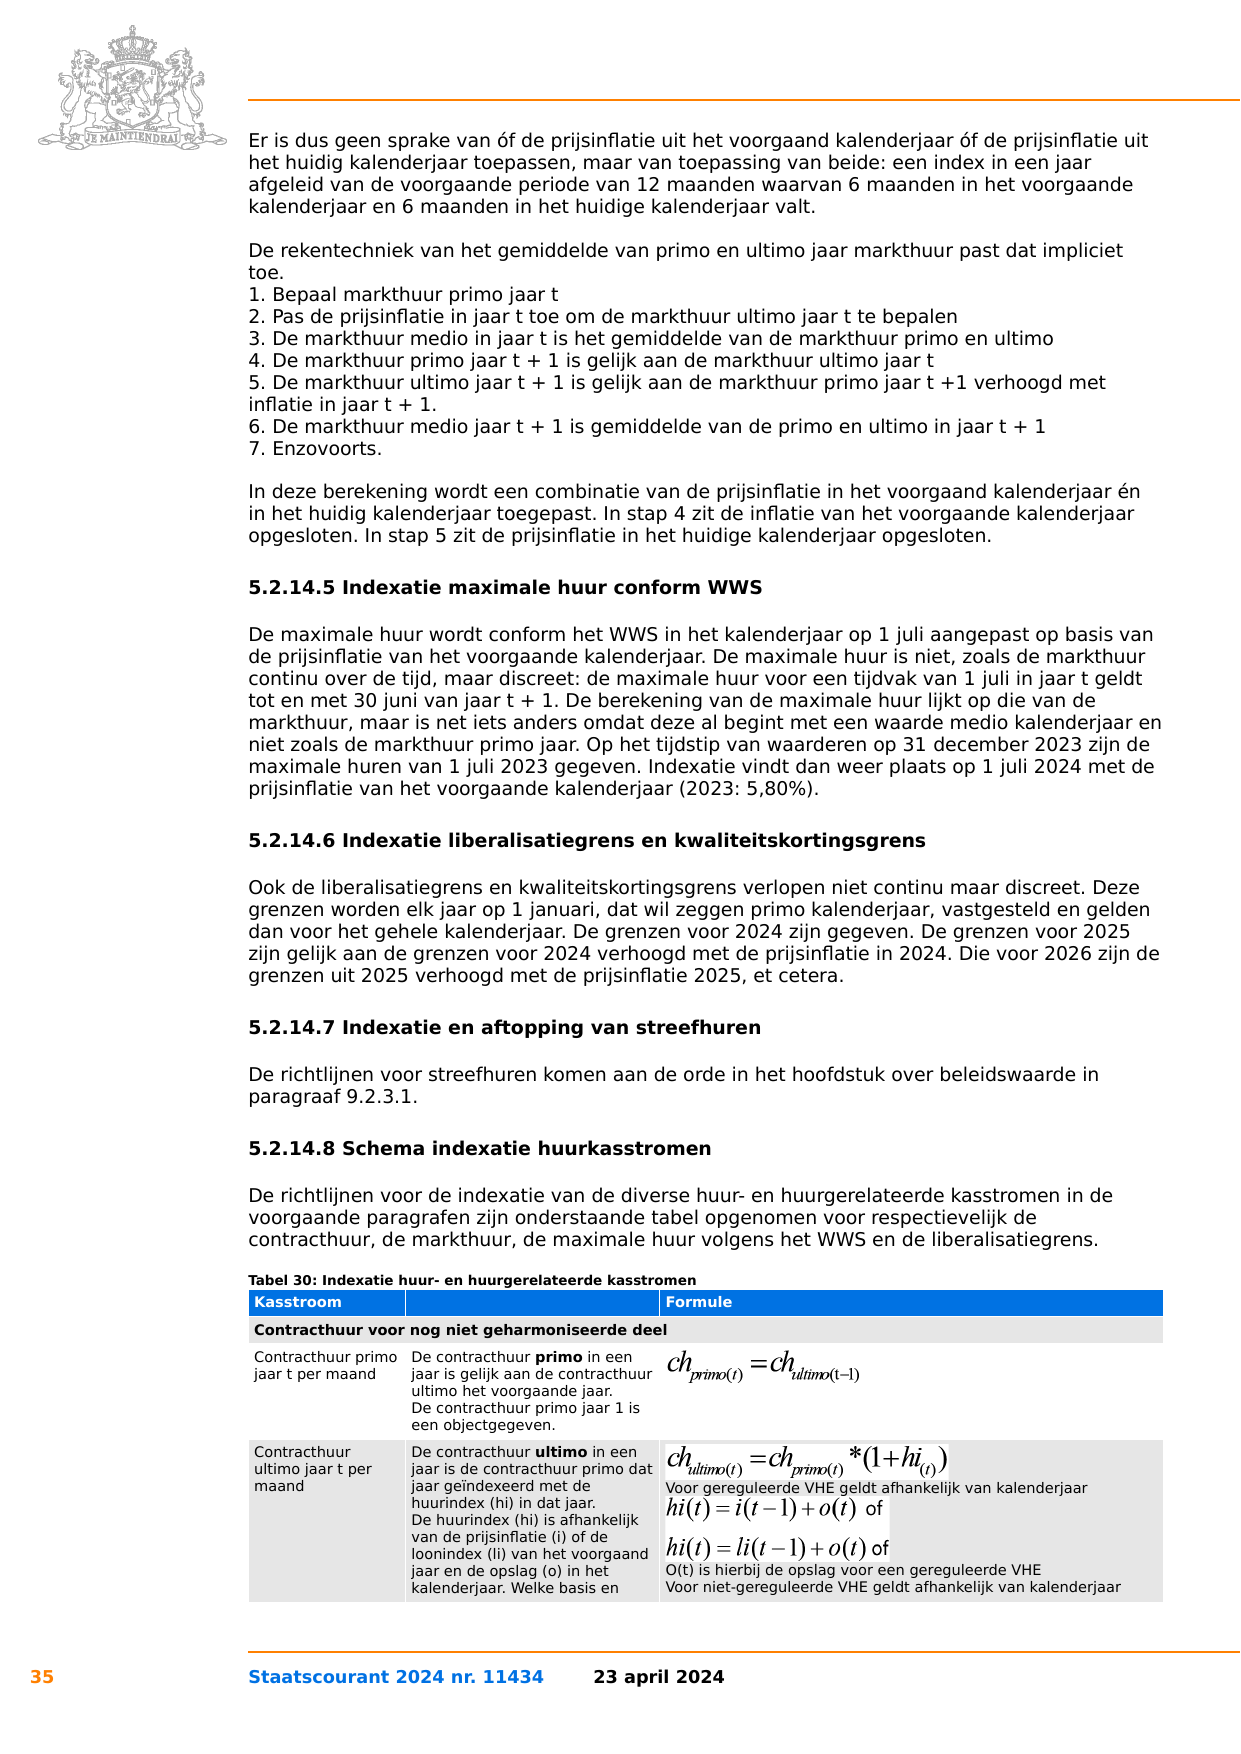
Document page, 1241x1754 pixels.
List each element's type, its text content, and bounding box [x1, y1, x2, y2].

text De maximale huur wordt conform het WWS in het kalenderjaar op 1 juli aangepast op basis van de prijsinflatie van het voorgaande kalenderjaar. De maximale huur is niet, zoals de markthuur continu over de tijd, maar discreet: de maximale huur voor een tijdvak van 1 juli in jaar t geldt tot en met 30 juni van jaar t + 1. De berekening van de maximale huur lijkt op die van de markthuur, maar is net iets anders omdat deze al begint met een waarde medio kalenderjaar en niet zoals de markthuur primo jaar. Op het tijdstip van waarderen op 31 december 2023 zijn de maximale huren van 1 juli 2023 gegeven. Indexatie vindt dan weer plaats op 1 juli 2024 met de prijsinflatie van het voorgaande kalenderjaar (2023: 5,80%). [248, 624, 1163, 800]
text De rekentechniek van het gemiddelde van primo en ultimo jaar markthuur past dat impliciet toe. [248, 240, 1163, 284]
subtitle 5.2.14.8 Schema indexatie huurkasstromen [248, 1138, 1163, 1160]
picture [665, 1444, 949, 1480]
table_cell [406, 1290, 659, 1316]
table_header Tabel 30: Indexatie huur- en huurgerelateerde kasstromen [248, 1273, 1163, 1288]
text De richtlijnen voor streefhuren komen aan de orde in het hoofdstuk over beleidswaarde in paragraaf 9.2.3.1. [248, 1064, 1163, 1108]
table_cell Contracthuur primo jaar t per maand [249, 1344, 405, 1438]
subtitle 5.2.14.7 Indexatie en aftopping van streefhuren [248, 1017, 1163, 1039]
table_cell [660, 1344, 1163, 1438]
table_cell Contracthuur voor nog niet geharmoniseerde deel [249, 1317, 1163, 1343]
text 6. De markthuur medio jaar t + 1 is gemiddelde van de primo en ultimo in jaar t + 1 [248, 416, 1163, 437]
table_cell Contracthuur ultimo jaar t per maand [249, 1440, 405, 1602]
picture [38, 25, 227, 150]
text De richtlijnen voor de indexatie van de diverse huur- en huurgerelateerde kasstromen in de voorgaande paragrafen zijn onderstaande tabel opgenomen voor respectievelijk de contracthuur, de markthuur, de maximale huur volgens het WWS en de liberalisatiegrens. [248, 1185, 1163, 1251]
table_cell De contracthuur ultimo in een jaar is de contracthuur primo dat jaar geïndexeerd met de huurindex (hi) in dat jaar. De huurindex (hi) is afhankelijk van de prijsinflatie (i) of de loonindex (li) van het voorgaand jaar en de opslag (o) in het kalenderjaar. Welke basis en [406, 1440, 659, 1602]
text In deze berekening wordt een combinatie van de prijsinflatie in het voorgaand kalenderjaar én in het huidig kalenderjaar toegepast. In stap 4 zit de inflatie van het voorgaande kalenderjaar opgesloten. In stap 5 zit de prijsinflatie in het huidige kalenderjaar opgesloten. [248, 481, 1163, 547]
table_cell Voor gereguleerde VHE geldt afhankelijk van kalenderjaar O(t) is hierbij de opslag voor een gereguleerde VHE Voor niet-gereguleerde VHE geldt afhankelijk van kalenderjaar [660, 1440, 1163, 1602]
subtitle 5.2.14.6 Indexatie liberalisatiegrens en kwaliteitskortingsgrens [248, 830, 1163, 852]
table_cell De contracthuur primo in een jaar is gelijk aan de contracthuur ultimo het voorgaande jaar. De contracthuur primo jaar 1 is een objectgegeven. [406, 1344, 659, 1438]
text 3. De markthuur medio in jaar t is het gemiddelde van de markthuur primo en ultimo [248, 328, 1163, 349]
text 4. De markthuur primo jaar t + 1 is gelijk aan de markthuur ultimo jaar t [248, 349, 1163, 372]
text 7. Enzovoorts. [248, 437, 1163, 459]
picture [665, 1348, 861, 1385]
text 1. Bepaal markthuur primo jaar t [248, 284, 1163, 306]
text 2. Pas de prijsinflatie in jaar t toe om de markthuur ultimo jaar t te bepalen [248, 306, 1163, 328]
text 5. De markthuur ultimo jaar t + 1 is gelijk aan de markthuur primo jaar t +1 verhoogd met inflatie in jaar t + 1. [248, 372, 1163, 416]
table_cell Formule [660, 1290, 1163, 1316]
subtitle 5.2.14.5 Indexatie maximale huur conform WWS [248, 577, 1163, 599]
text Ook de liberalisatiegrens en kwaliteitskortingsgrens verlopen niet continu maar discreet. Deze grenzen worden elk jaar op 1 januari, dat wil zeggen primo kalenderjaar, vastgesteld en gelden dan voor het gehele kalenderjaar. De grenzen voor 2024 zijn gegeven. De grenzen voor 2025 zijn gelijk aan de grenzen voor 2024 verhoogd met de prijsinflatie in 2024. Die voor 2026 zijn de grenzen uit 2025 verhoogd met de prijsinflatie 2025, et cetera. [248, 877, 1163, 987]
table_cell Kasstroom [249, 1290, 405, 1316]
text Er is dus geen sprake van óf de prijsinflatie uit het voorgaand kalenderjaar óf de prijsinflatie uit het huidig kalenderjaar toepassen, maar van toepassing van beide: een index in een jaar afgeleid van de voorgaande periode van 12 maanden waarvan 6 maanden in het voorgaande kalenderjaar en 6 maanden in het huidige kalenderjaar valt. [248, 130, 1163, 218]
picture [665, 1496, 890, 1562]
